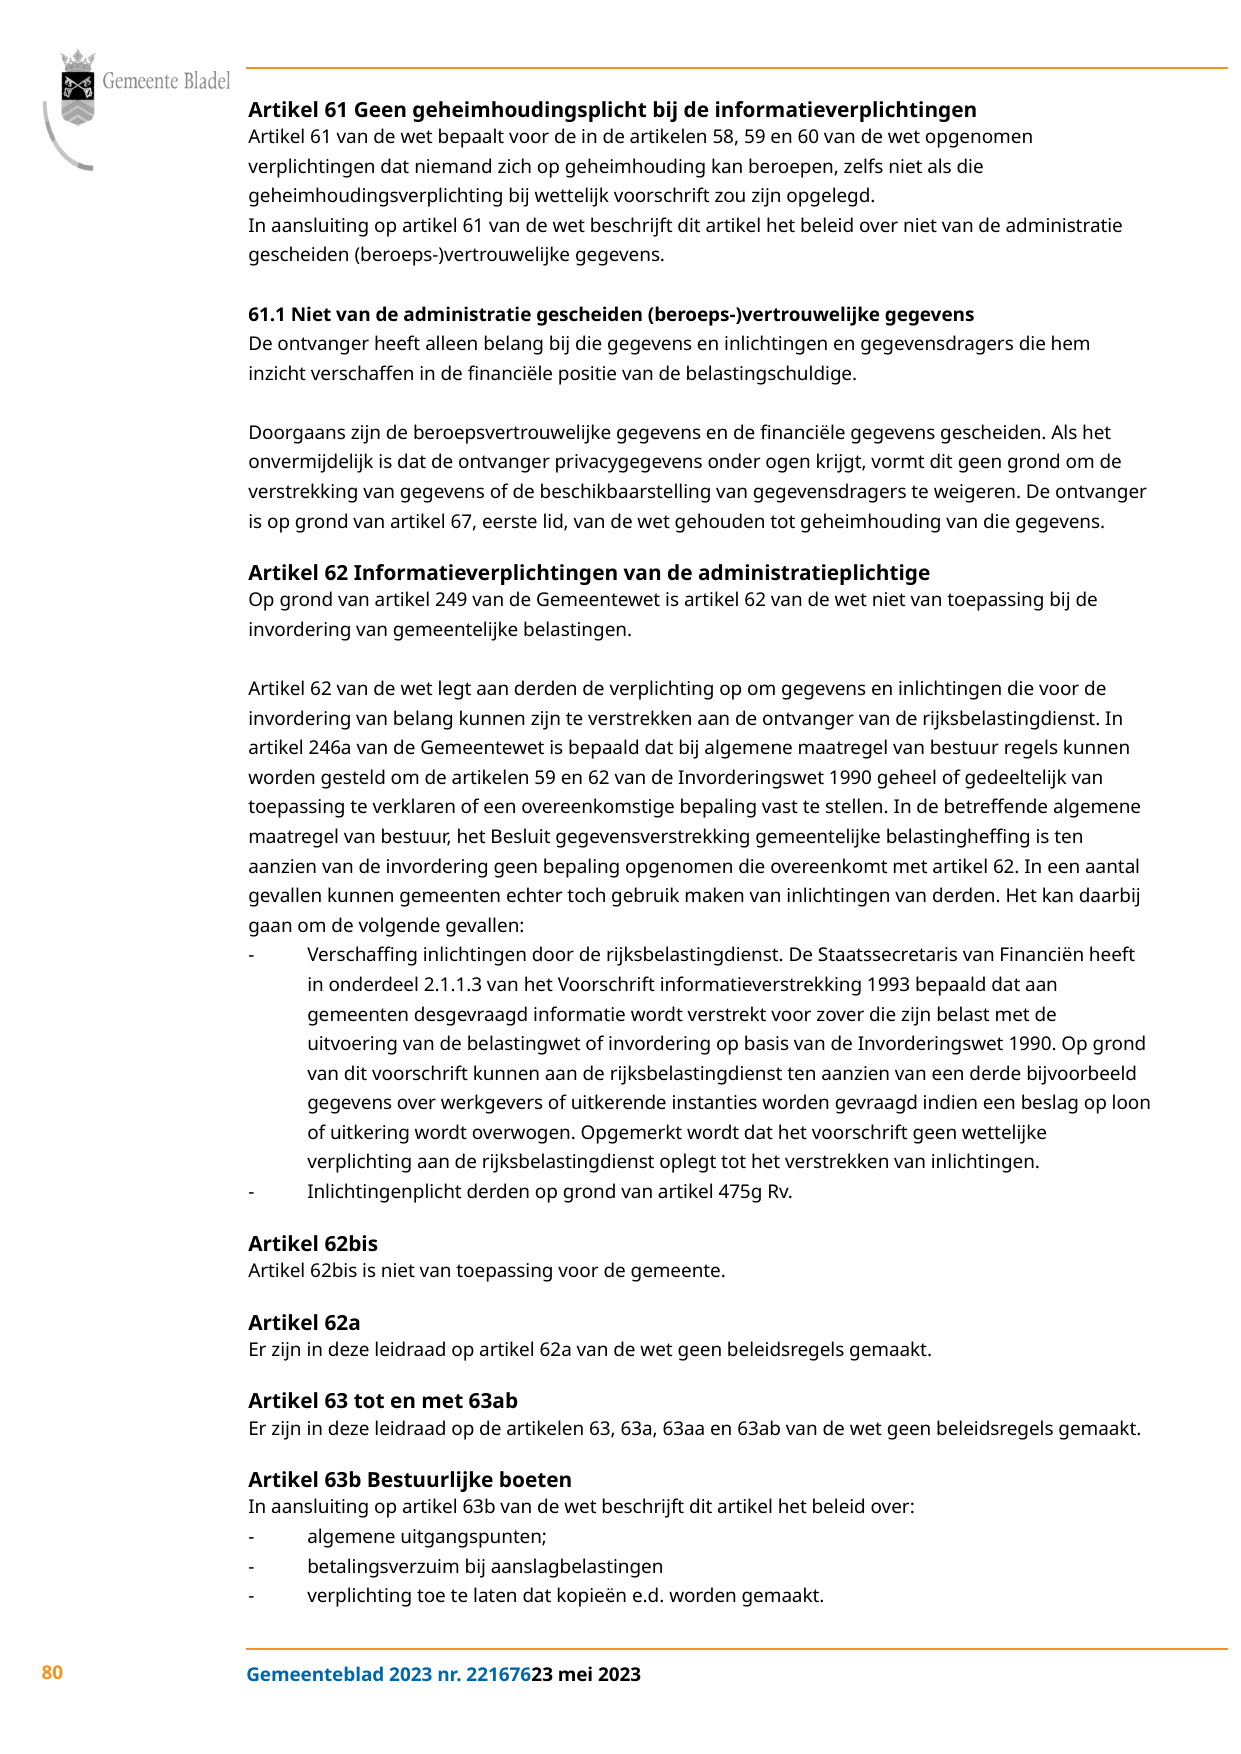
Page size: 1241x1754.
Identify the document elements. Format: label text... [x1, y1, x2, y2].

text Artikel 62 Informatieverplichtingen van de administratieplichtige [248, 558, 1152, 587]
text Artikel 63b Bestuurlijke boeten [248, 1465, 1152, 1494]
text Er zijn in deze leidraad op artikel 62a van de wet geen beleidsregels gemaakt. [248, 1336, 1152, 1362]
text Artikel 62a [248, 1308, 1152, 1336]
text Artikel 62bis [248, 1229, 1152, 1257]
text Artikel 62 van de wet legt aan derden de verplichting op om gegevens en inlichtingen die voor de invordering van belang kunnen zijn te verstrekken aan de ontvanger van de rijksbelastingdienst. In artikel 246a van de Gemeentewet is bepaald dat bij algemene maatregel van bestuur regels kunnen worden gesteld om de artikelen 59 en 62 van de Invorderingswet 1990 geheel of gedeeltelijk van toepassing te verklaren of een overeenkomstige bepaling vast te stellen. In de betreffende algemene maatregel van bestuur, het Besluit gegevensverstrekking gemeentelijke belastingheffing is ten aanzien van de invordering geen bepaling opgenomen die overeenkomt met artikel 62. In een aantal gevallen kunnen gemeenten echter toch gebruik maken van inlichtingen van derden. Het kan daarbij gaan om de volgende gevallen: [248, 675, 1152, 938]
text Op grond van artikel 249 van de Gemeentewet is artikel 62 van de wet niet van toepassing bij de invordering van gemeentelijke belastingen. [248, 587, 1152, 642]
text In aansluiting op artikel 61 van de wet beschrijft dit artikel het beleid over niet van de administratie gescheiden (beroeps-)vertrouwelijke gegevens. [248, 212, 1152, 267]
list betalingsverzuim bij aanslagbelastingen [248, 1553, 1152, 1579]
list algemene uitgangspunten; [248, 1523, 1152, 1549]
text Artikel 61 Geen geheimhoudingsplicht bij de informatieverplichtingen [248, 95, 1152, 123]
text Artikel 61 van de wet bepaalt voor de in de artikelen 58, 59 en 60 van de wet opgenomen verplichtingen dat niemand zich op geheimhouding kan beroepen, zelfs niet als die geheimhoudingsverplichting bij wettelijk voorschrift zou zijn opgelegd. [248, 123, 1152, 208]
text 61.1 Niet van de administratie gescheiden (beroeps-)vertrouwelijke gegevens [248, 301, 1152, 326]
list verplichting toe te laten dat kopieën e.d. worden gemaakt. [248, 1582, 1152, 1608]
text In aansluiting op artikel 63b van de wet beschrijft dit artikel het beleid over: [248, 1494, 1152, 1519]
text Artikel 62bis is niet van toepassing voor de gemeente. [248, 1257, 1152, 1283]
text Er zijn in deze leidraad op de artikelen 63, 63a, 63aa en 63ab van de wet geen beleidsregels gemaakt. [248, 1415, 1152, 1441]
text Artikel 63 tot en met 63ab [248, 1386, 1152, 1415]
list Verschaffing inlichtingen door de rijksbelastingdienst. De Staatssecretaris van Financiën heeft in onderdeel 2.1.1.3 van het Voorschrift informatieverstrekking 1993 bepaald dat aan gemeenten desgevraagd informatie wordt verstrekt voor zover die zijn belast met de uitvoering van de belastingwet of invordering op basis van de Invorderingswet 1990. Op grond van dit voorschrift kunnen aan de rijksbelastingdienst ten aanzien van een derde bijvoorbeeld gegevens over werkgevers of uitkerende instanties worden gevraagd indien een beslag op loon of uitkering wordt overwogen. Opgemerkt wordt dat het voorschrift geen wettelijke verplichting aan de rijksbelastingdienst oplegt tot het verstrekken van inlichtingen. [248, 942, 1152, 1174]
text De ontvanger heeft alleen belang bij die gegevens en inlichtingen en gegevensdragers die hem inzicht verschaffen in de financiële positie van de belastingschuldige. [248, 330, 1152, 386]
picture [41, 47, 231, 172]
text Doorgaans zijn de beroepsvertrouwelijke gegevens en de financiële gegevens gescheiden. Als het onvermijdelijk is dat de ontvanger privacygegevens onder ogen krijgt, vormt dit geen grond om de verstrekking van gegevens of de beschikbaarstelling van gegevensdragers te weigeren. De ontvanger is op grond van artikel 67, eerste lid, van de wet gehouden tot geheimhouding van die gegevens. [248, 419, 1152, 533]
list Inlichtingenplicht derden op grond van artikel 475g Rv. [248, 1178, 1152, 1204]
